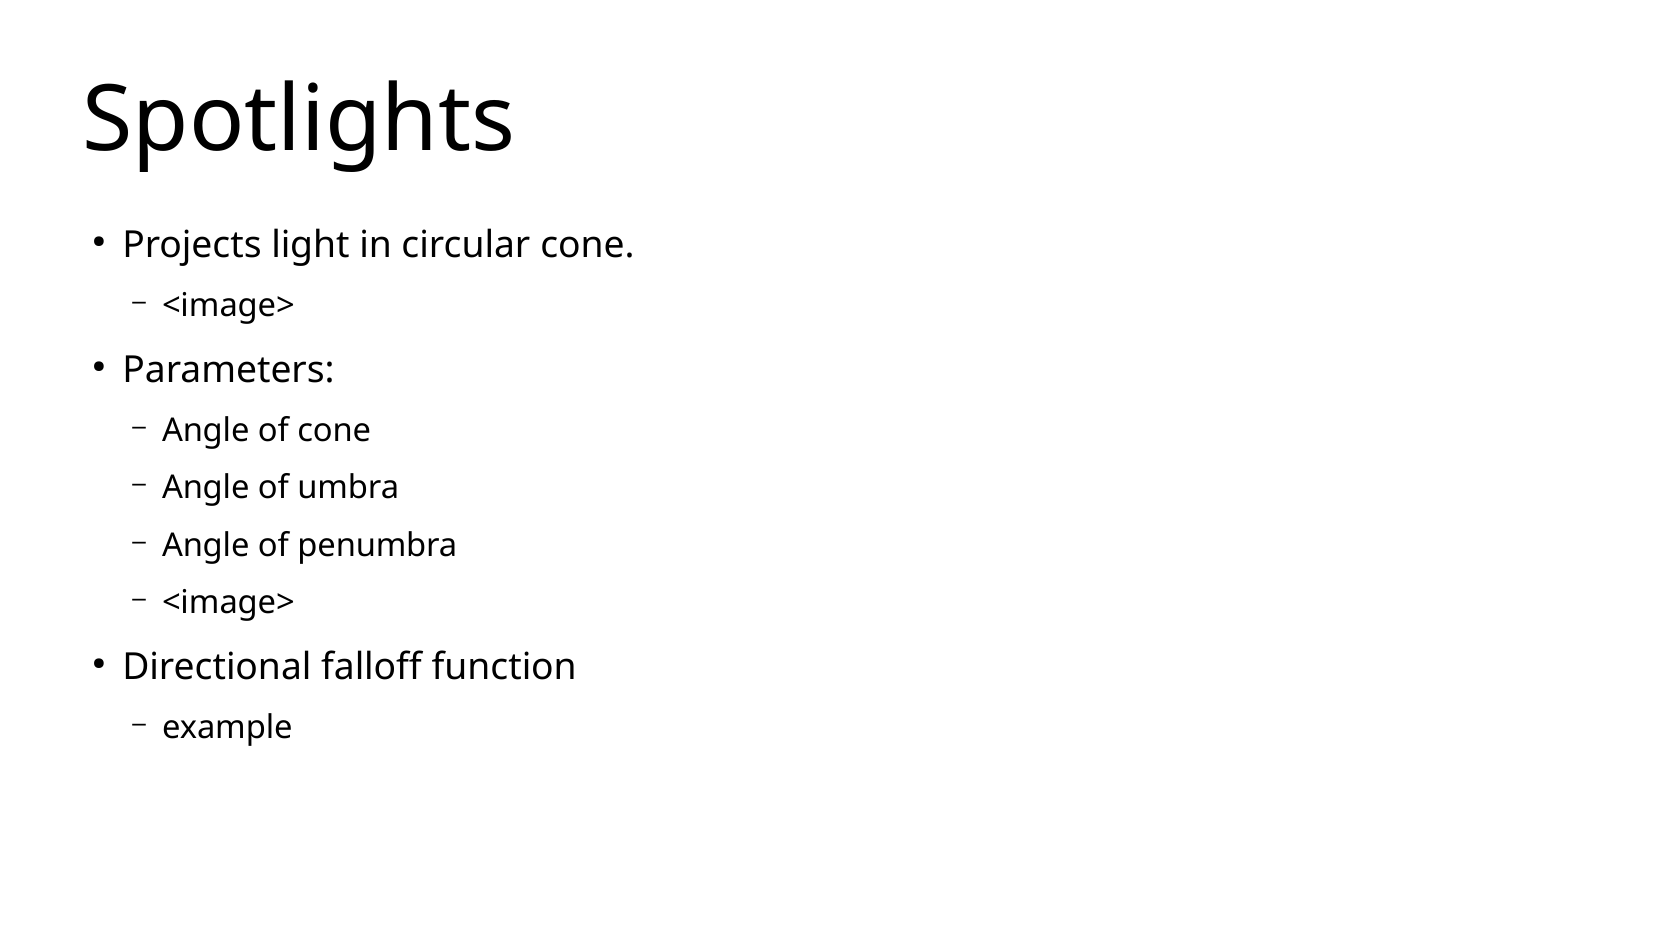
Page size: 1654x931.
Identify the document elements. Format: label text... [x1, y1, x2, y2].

title Spotlights [82, 37, 1571, 193]
list Projects light in circular cone. <image> Parameters: Angle of cone Angle of umbra Angle of penumbra <image> Directional falloff function example [82, 217, 1571, 758]
